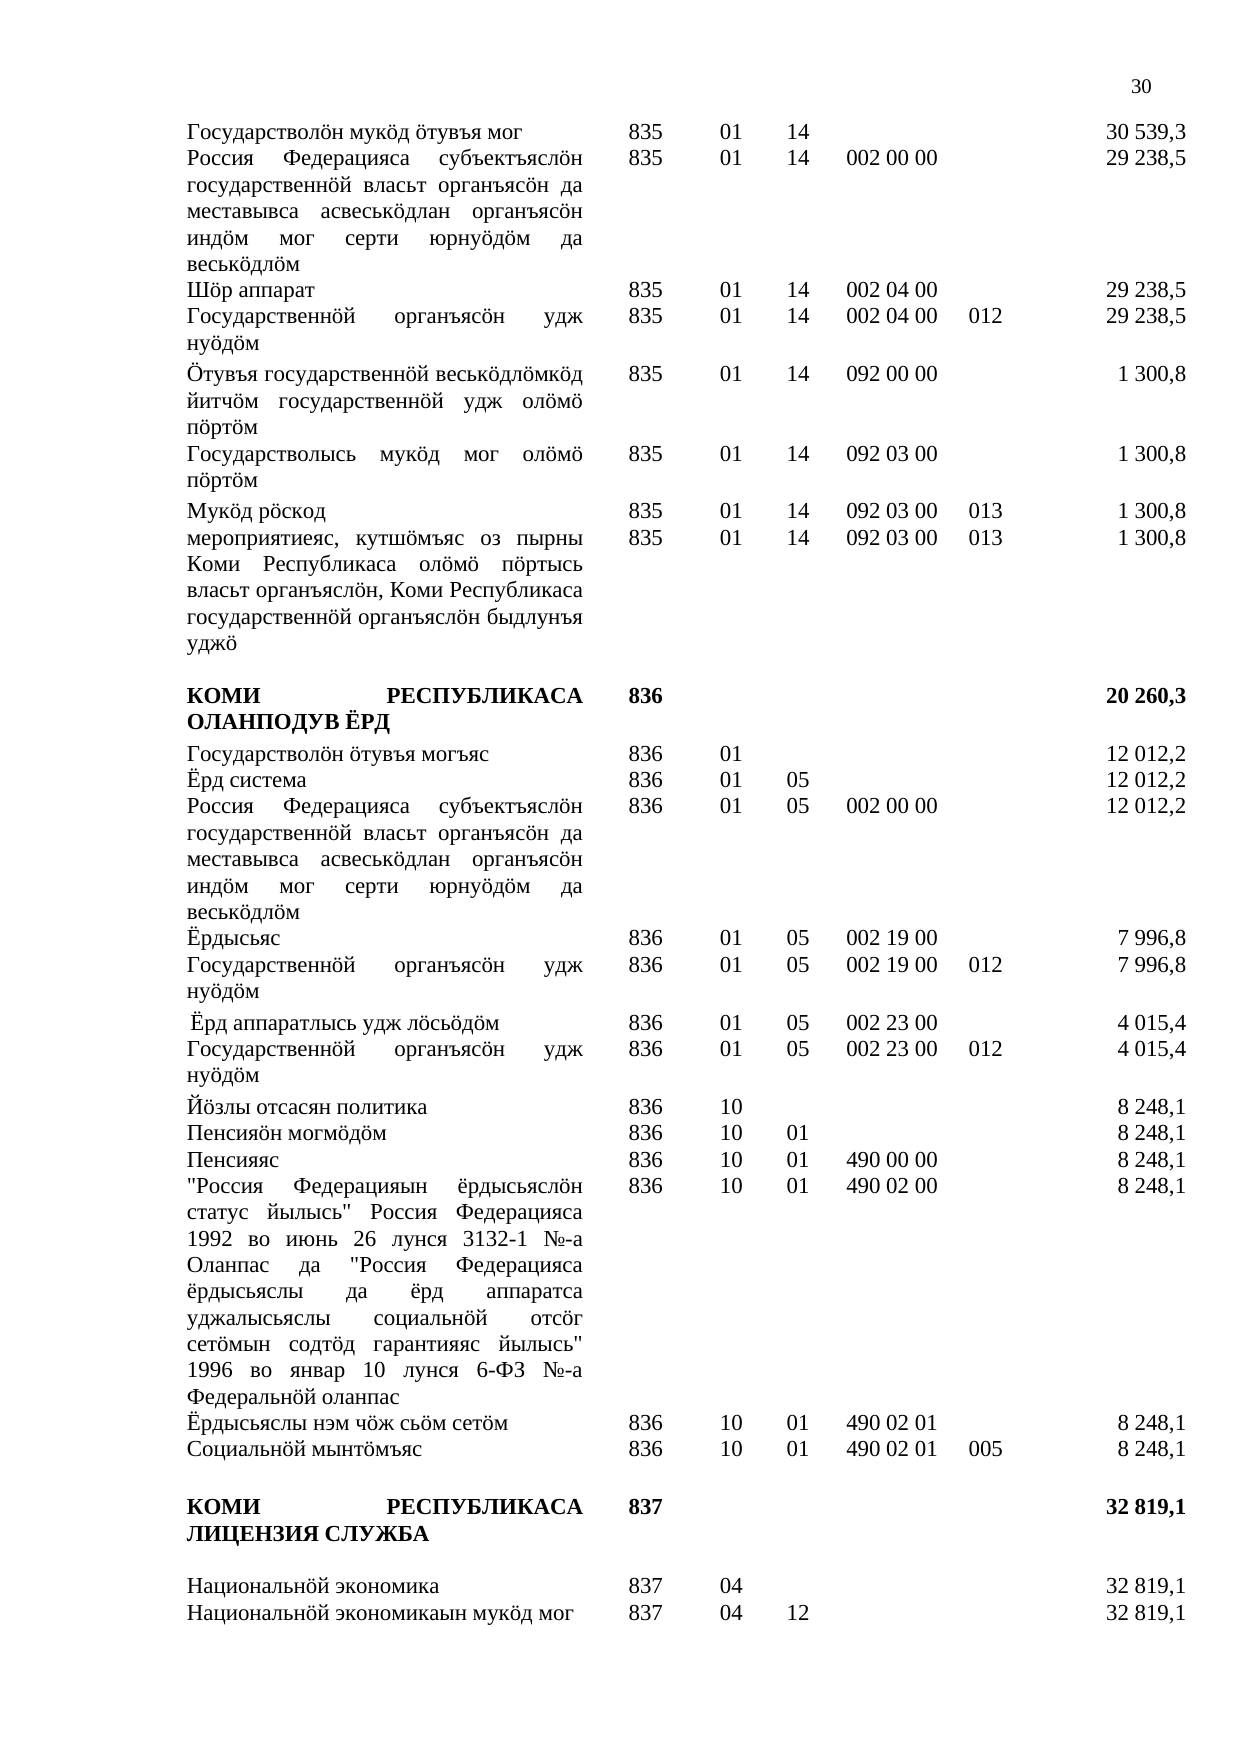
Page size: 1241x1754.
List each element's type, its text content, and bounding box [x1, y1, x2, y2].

table_cell [948, 766, 1023, 793]
table_cell [1192, 1436, 1229, 1493]
table_cell 1 300,8 [1023, 440, 1192, 497]
table_cell 836 [589, 1093, 702, 1119]
table_cell 12 012,2 [1023, 766, 1192, 793]
table_cell 4 015,4 [1023, 1009, 1192, 1035]
table_cell 10 [702, 1093, 760, 1119]
table_cell 14 [760, 276, 836, 303]
table_cell [948, 276, 1023, 303]
table_cell [1192, 361, 1229, 439]
table_cell 20 260,3 [1023, 682, 1192, 740]
table_cell [1192, 1035, 1229, 1093]
table_cell Государственнöй органъясöн удж нуöдöм [181, 1035, 589, 1093]
table_cell [702, 1494, 760, 1572]
table_cell [1192, 1172, 1229, 1409]
table_cell Мукöд рöскод [181, 498, 589, 524]
table_cell 002 04 00 [836, 276, 948, 303]
table_cell 12 012,2 [1023, 740, 1192, 766]
table_cell 29 238,5 [1023, 276, 1192, 303]
table_cell 012 [948, 951, 1023, 1009]
table_cell Ёрдысьяс [181, 924, 589, 951]
table_cell 835 [589, 440, 702, 497]
table_cell 012 [948, 1035, 1023, 1093]
table_cell [1192, 1093, 1229, 1119]
table_cell [948, 1494, 1023, 1572]
table_cell [760, 740, 836, 766]
table_cell мероприятиеяс, кутшöмъяс оз пырны Коми Республикаса олöмö пöртысь власьт органъяслöн, Коми Республикаса государственнöй органъяслöн быдлунъя уджö [181, 524, 589, 682]
table_cell 14 [760, 303, 836, 361]
table_cell [948, 793, 1023, 924]
table_cell 01 [702, 118, 760, 144]
table_cell 8 248,1 [1023, 1119, 1192, 1146]
table_cell КОМИ РЕСПУБЛИКАСА ОЛАНПОДУВ ЁРД [181, 682, 589, 740]
table_cell 01 [702, 440, 760, 497]
table_cell 14 [760, 524, 836, 682]
table_cell 04 [702, 1573, 760, 1599]
table_cell [948, 1093, 1023, 1119]
table_cell 01 [702, 276, 760, 303]
table_cell 7 996,8 [1023, 951, 1192, 1009]
table_cell 01 [702, 1035, 760, 1093]
table_cell 836 [589, 1119, 702, 1146]
table_cell [836, 766, 948, 793]
table_cell 005 [948, 1436, 1023, 1493]
table_cell 10 [702, 1172, 760, 1409]
table_cell 32 819,1 [1023, 1599, 1192, 1625]
table_cell 836 [589, 1409, 702, 1436]
table_cell 836 [589, 1035, 702, 1093]
table_cell 835 [589, 498, 702, 524]
table_cell [836, 1494, 948, 1572]
table_cell 05 [760, 1009, 836, 1035]
table_cell [1192, 498, 1229, 524]
table_cell 10 [702, 1146, 760, 1172]
table_cell [948, 145, 1023, 276]
table_cell [1192, 276, 1229, 303]
table_cell [1192, 793, 1229, 924]
table_cell 05 [760, 924, 836, 951]
table_cell 10 [702, 1409, 760, 1436]
table_cell Йöзлы отсасян политика [181, 1093, 589, 1119]
table_cell 092 03 00 [836, 440, 948, 497]
table_cell 002 23 00 [836, 1035, 948, 1093]
table_cell 836 [589, 740, 702, 766]
table_cell 04 [702, 1599, 760, 1625]
table_cell Государстволöн мукöд öтувъя мог [181, 118, 589, 144]
table_cell 29 238,5 [1023, 303, 1192, 361]
table_cell [760, 1093, 836, 1119]
table_cell Россия Федерацияса субъектъяслöн государственнöй власьт органъясöн да меставывса асвеськöдлан органъясöн индöм мог серти юрнуöдöм да веськöдлöм [181, 793, 589, 924]
table_cell 01 [760, 1119, 836, 1146]
table_cell 30 539,3 [1023, 118, 1192, 144]
table_cell 14 [760, 118, 836, 144]
table_cell [1192, 951, 1229, 1009]
table_cell 835 [589, 524, 702, 682]
table_cell 1 300,8 [1023, 498, 1192, 524]
table_cell 835 [589, 303, 702, 361]
table_cell Государстволысь мукöд мог олöмö пöртöм [181, 440, 589, 497]
table_cell Национальнöй экономикаын мукöд мог [181, 1599, 589, 1625]
table_cell 490 00 00 [836, 1146, 948, 1172]
table_cell 01 [702, 145, 760, 276]
table_cell [948, 118, 1023, 144]
table_cell 837 [589, 1494, 702, 1572]
table_cell Национальнöй экономика [181, 1573, 589, 1599]
table_cell 01 [702, 740, 760, 766]
table_cell [948, 1573, 1023, 1599]
table_cell 8 248,1 [1023, 1172, 1192, 1409]
table_cell 01 [702, 303, 760, 361]
table_cell 01 [702, 361, 760, 439]
table_cell 14 [760, 361, 836, 439]
table_cell 7 996,8 [1023, 924, 1192, 951]
table_cell 012 [948, 303, 1023, 361]
table_cell 836 [589, 766, 702, 793]
table_cell [1192, 440, 1229, 497]
table_cell [948, 1009, 1023, 1035]
table_cell Ёрд система [181, 766, 589, 793]
table_cell [948, 1146, 1023, 1172]
table_cell 01 [702, 1009, 760, 1035]
table_cell 32 819,1 [1023, 1573, 1192, 1599]
table_cell 12 012,2 [1023, 793, 1192, 924]
table_cell [760, 1573, 836, 1599]
table_cell 14 [760, 498, 836, 524]
table_cell Öтувъя государственнöй веськöдлöмкöд йитчöм государственнöй удж олöмö пöртöм [181, 361, 589, 439]
table_cell 013 [948, 498, 1023, 524]
table_cell 836 [589, 1009, 702, 1035]
table_cell [948, 1119, 1023, 1146]
table_cell 05 [760, 951, 836, 1009]
table_cell [948, 361, 1023, 439]
table_cell 01 [760, 1409, 836, 1436]
table_cell 835 [589, 361, 702, 439]
table_cell [948, 740, 1023, 766]
table_cell [836, 1093, 948, 1119]
table_cell 01 [760, 1436, 836, 1493]
table_cell 836 [589, 1436, 702, 1493]
table_cell [702, 682, 760, 740]
table_cell 837 [589, 1573, 702, 1599]
table_cell Государственнöй органъясöн удж нуöдöм [181, 951, 589, 1009]
table_cell 092 00 00 [836, 361, 948, 439]
table_cell [948, 1599, 1023, 1625]
table_cell [1192, 766, 1229, 793]
table_cell 01 [702, 766, 760, 793]
table_cell 29 238,5 [1023, 145, 1192, 276]
table_cell 002 19 00 [836, 924, 948, 951]
table_cell [760, 682, 836, 740]
table_cell [1192, 740, 1229, 766]
table_cell 01 [702, 524, 760, 682]
table_cell 092 03 00 [836, 498, 948, 524]
table_cell [948, 1409, 1023, 1436]
table_cell 836 [589, 951, 702, 1009]
table_cell 836 [589, 1172, 702, 1409]
table_cell 01 [760, 1172, 836, 1409]
table_cell 002 04 00 [836, 303, 948, 361]
table_cell 4 015,4 [1023, 1035, 1192, 1093]
table_cell [948, 924, 1023, 951]
table_cell [948, 440, 1023, 497]
table_cell 092 03 00 [836, 524, 948, 682]
table_cell [836, 740, 948, 766]
table_cell 01 [760, 1146, 836, 1172]
table_cell Пенсияяс [181, 1146, 589, 1172]
table_cell 490 02 01 [836, 1436, 948, 1493]
table_cell [1192, 524, 1229, 682]
table_cell Государстволöн öтувъя могъяс [181, 740, 589, 766]
table_cell 01 [702, 924, 760, 951]
table_cell Ёрд аппаратлысь удж лöсьöдöм [181, 1009, 589, 1035]
table_cell [1192, 1409, 1229, 1436]
table_cell [1192, 1119, 1229, 1146]
table_cell 002 23 00 [836, 1009, 948, 1035]
table_cell 32 819,1 [1023, 1494, 1192, 1572]
table_cell 835 [589, 145, 702, 276]
table_cell 836 [589, 1146, 702, 1172]
table_cell 836 [589, 924, 702, 951]
table_cell [1192, 924, 1229, 951]
table_cell 002 00 00 [836, 793, 948, 924]
table_cell 10 [702, 1119, 760, 1146]
table_cell [836, 1573, 948, 1599]
table_cell [1192, 145, 1229, 276]
table_cell "Россия Федерацияын ёрдысьяслöн статус йылысь" Россия Федерацияса 1992 во июнь 26 лунся 3132-1 №-а Оланпас да "Россия Федерацияса ёрдысьяслы да ёрд аппаратса уджалысьяслы социальнöй отсöг сетöмын содтöд гарантияяс йылысь" 1996 во январ 10 лунся 6-ФЗ №-а Федеральнöй оланпас [181, 1172, 589, 1409]
table_cell 01 [702, 498, 760, 524]
table_cell 1 300,8 [1023, 361, 1192, 439]
table_cell 002 19 00 [836, 951, 948, 1009]
table_cell 14 [760, 145, 836, 276]
table_cell [836, 1599, 948, 1625]
table_cell 8 248,1 [1023, 1409, 1192, 1436]
table_cell 013 [948, 524, 1023, 682]
table_cell Шöр аппарат [181, 276, 589, 303]
table_cell 835 [589, 118, 702, 144]
table_cell [836, 682, 948, 740]
table_cell 10 [702, 1436, 760, 1493]
table_cell 836 [589, 682, 702, 740]
table_cell Государственнöй органъясöн удж нуöдöм [181, 303, 589, 361]
table_cell [1192, 682, 1229, 740]
table_cell [948, 682, 1023, 740]
table_cell [836, 1119, 948, 1146]
table_cell 1 300,8 [1023, 524, 1192, 682]
table_cell 490 02 01 [836, 1409, 948, 1436]
table_cell 05 [760, 793, 836, 924]
table_cell 002 00 00 [836, 145, 948, 276]
table_cell Россия Федерацияса субъектъяслöн государственнöй власьт органъясöн да меставывса асвеськöдлан органъясöн индöм мог серти юрнуöдöм да веськöдлöм [181, 145, 589, 276]
table_cell Ёрдысьяслы нэм чöж сьöм сетöм [181, 1409, 589, 1436]
table_cell [1192, 1599, 1229, 1625]
table_cell [948, 1172, 1023, 1409]
table_cell 490 02 00 [836, 1172, 948, 1409]
table_cell 836 [589, 793, 702, 924]
table_cell Социальнöй мынтöмъяс [181, 1436, 589, 1493]
table_cell 01 [702, 951, 760, 1009]
table_cell 8 248,1 [1023, 1093, 1192, 1119]
table_cell 01 [702, 793, 760, 924]
table_cell [1192, 303, 1229, 361]
table_cell 8 248,1 [1023, 1146, 1192, 1172]
table_cell Пенсияöн могмöдöм [181, 1119, 589, 1146]
table_cell 14 [760, 440, 836, 497]
table_cell 835 [589, 276, 702, 303]
table_cell [1192, 1494, 1229, 1572]
table_cell 837 [589, 1599, 702, 1625]
table_cell [1192, 118, 1229, 144]
table_cell 12 [760, 1599, 836, 1625]
table_cell [836, 118, 948, 144]
table_cell КОМИ РЕСПУБЛИКАСА ЛИЦЕНЗИЯ СЛУЖБА [181, 1494, 589, 1572]
table_cell [760, 1494, 836, 1572]
table_cell [1192, 1573, 1229, 1599]
table_cell [1192, 1009, 1229, 1035]
table_cell 05 [760, 766, 836, 793]
table_cell 05 [760, 1035, 836, 1093]
table_cell 8 248,1 [1023, 1436, 1192, 1493]
table_cell [1192, 1146, 1229, 1172]
